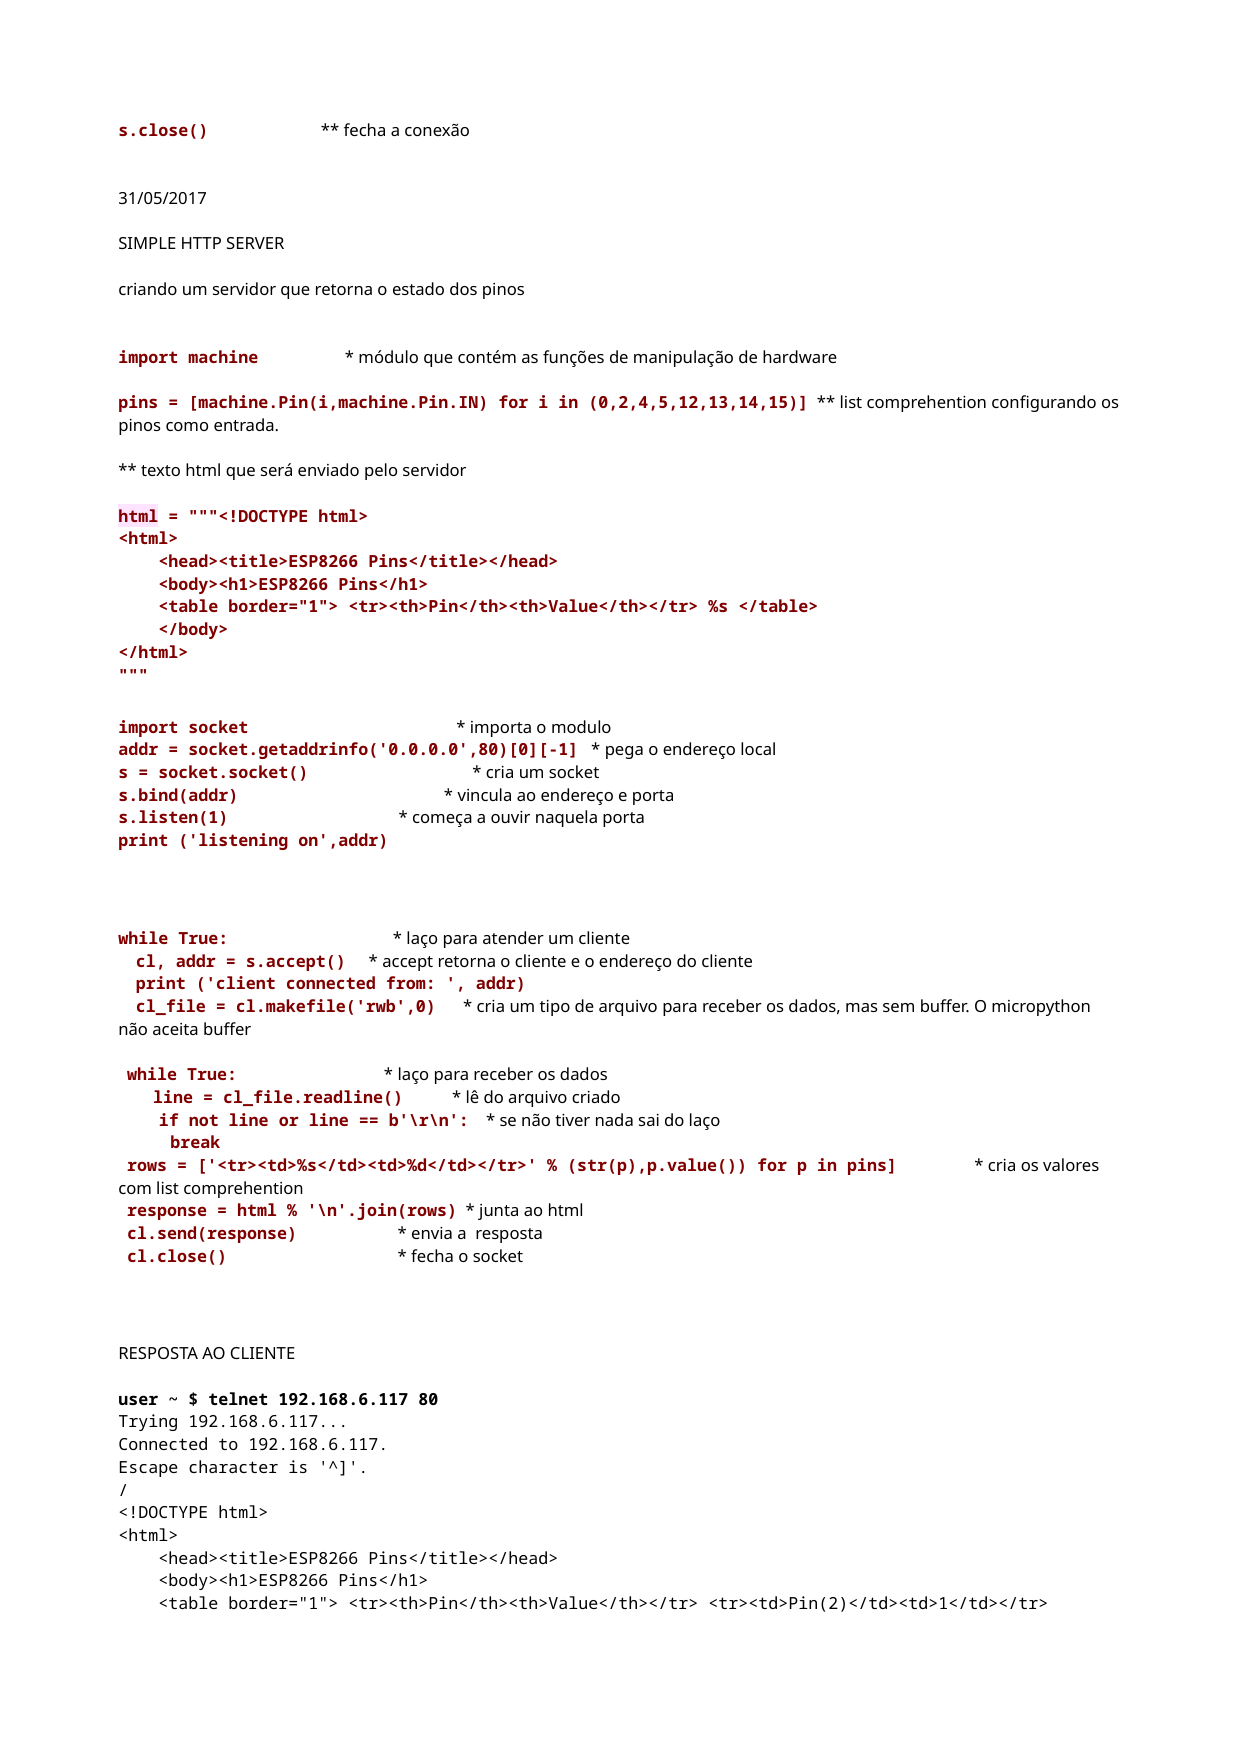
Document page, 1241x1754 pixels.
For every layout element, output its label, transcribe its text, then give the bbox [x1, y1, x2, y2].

text <body><h1>ESP8266 Pins</h1> [118, 572, 1122, 595]
text <body><h1>ESP8266 Pins</h1> [118, 1569, 1122, 1592]
text pins = [machine.Pin(i,machine.Pin.IN) for i in (0,2,4,5,12,13,14,15)] ** list comprehention configurando os pinos como entrada. [118, 391, 1122, 436]
text while True: * laço para atender um cliente [118, 926, 1122, 949]
text <table border="1"> <tr><th>Pin</th><th>Value</th></tr> %s </table> [118, 595, 1122, 618]
text """ [118, 663, 1122, 686]
text s.close() ** fecha a conexão [118, 118, 1122, 141]
text <!DOCTYPE html> [118, 1501, 1122, 1524]
text print ('listening on',addr) [118, 829, 1122, 852]
text html = """<!DOCTYPE html> [118, 504, 1122, 527]
text criando um servidor que retorna o estado dos pinos [118, 277, 1122, 300]
text s = socket.socket() * cria um socket [118, 761, 1122, 783]
text / [118, 1478, 1122, 1501]
text 31/05/2017 [118, 186, 1122, 209]
text response = html % '\n'.join(rows) * junta ao html [118, 1199, 1122, 1222]
text s.bind(addr) * vincula ao endereço e porta [118, 783, 1122, 806]
text line = cl_file.readline() * lê do arquivo criado [118, 1085, 1122, 1108]
text </html> [118, 640, 1122, 663]
text cl_file = cl.makefile('rwb',0) * cria um tipo de arquivo para receber os dados, mas sem buffer. O micropython não aceita buffer [118, 994, 1122, 1040]
text print ('client connected from: ', addr) [118, 972, 1122, 994]
text Connected to 192.168.6.117. [118, 1433, 1122, 1456]
text <table border="1"> <tr><th>Pin</th><th>Value</th></tr> <tr><td>Pin(2)</td><td>1</td></tr> [118, 1592, 1122, 1614]
text cl.send(response) * envia a resposta [118, 1222, 1122, 1244]
text <html> [118, 1524, 1122, 1546]
text <html> [118, 527, 1122, 549]
text cl, addr = s.accept() * accept retorna o cliente e o endereço do cliente [118, 949, 1122, 972]
text cl.close() * fecha o socket [118, 1244, 1122, 1267]
text Escape character is '^]'. [118, 1456, 1122, 1478]
text import machine * módulo que contém as funções de manipulação de hardware [118, 345, 1122, 368]
text rows = ['<tr><td>%s</td><td>%d</td></tr>' % (str(p),p.value()) for p in pins] * cria os valores com list comprehention [118, 1153, 1122, 1199]
text Trying 192.168.6.117... [118, 1410, 1122, 1433]
text SIMPLE HTTP SERVER [118, 232, 1122, 254]
text import socket * importa o modulo [118, 715, 1122, 738]
text while True: * laço para receber os dados [118, 1063, 1122, 1085]
text <head><title>ESP8266 Pins</title></head> [118, 549, 1122, 572]
text RESPOSTA AO CLIENTE [118, 1342, 1122, 1365]
text <head><title>ESP8266 Pins</title></head> [118, 1546, 1122, 1569]
text </body> [118, 618, 1122, 640]
text if not line or line == b'\r\n': * se não tiver nada sai do laço [118, 1108, 1122, 1131]
text addr = socket.getaddrinfo('0.0.0.0',80)[0][-1] * pega o endereço local [118, 738, 1122, 761]
text ** texto html que será enviado pelo servidor [118, 459, 1122, 481]
text user ~ $ telnet 192.168.6.117 80 [118, 1387, 1122, 1410]
text s.listen(1) * começa a ouvir naquela porta [118, 806, 1122, 829]
text break [118, 1131, 1122, 1153]
